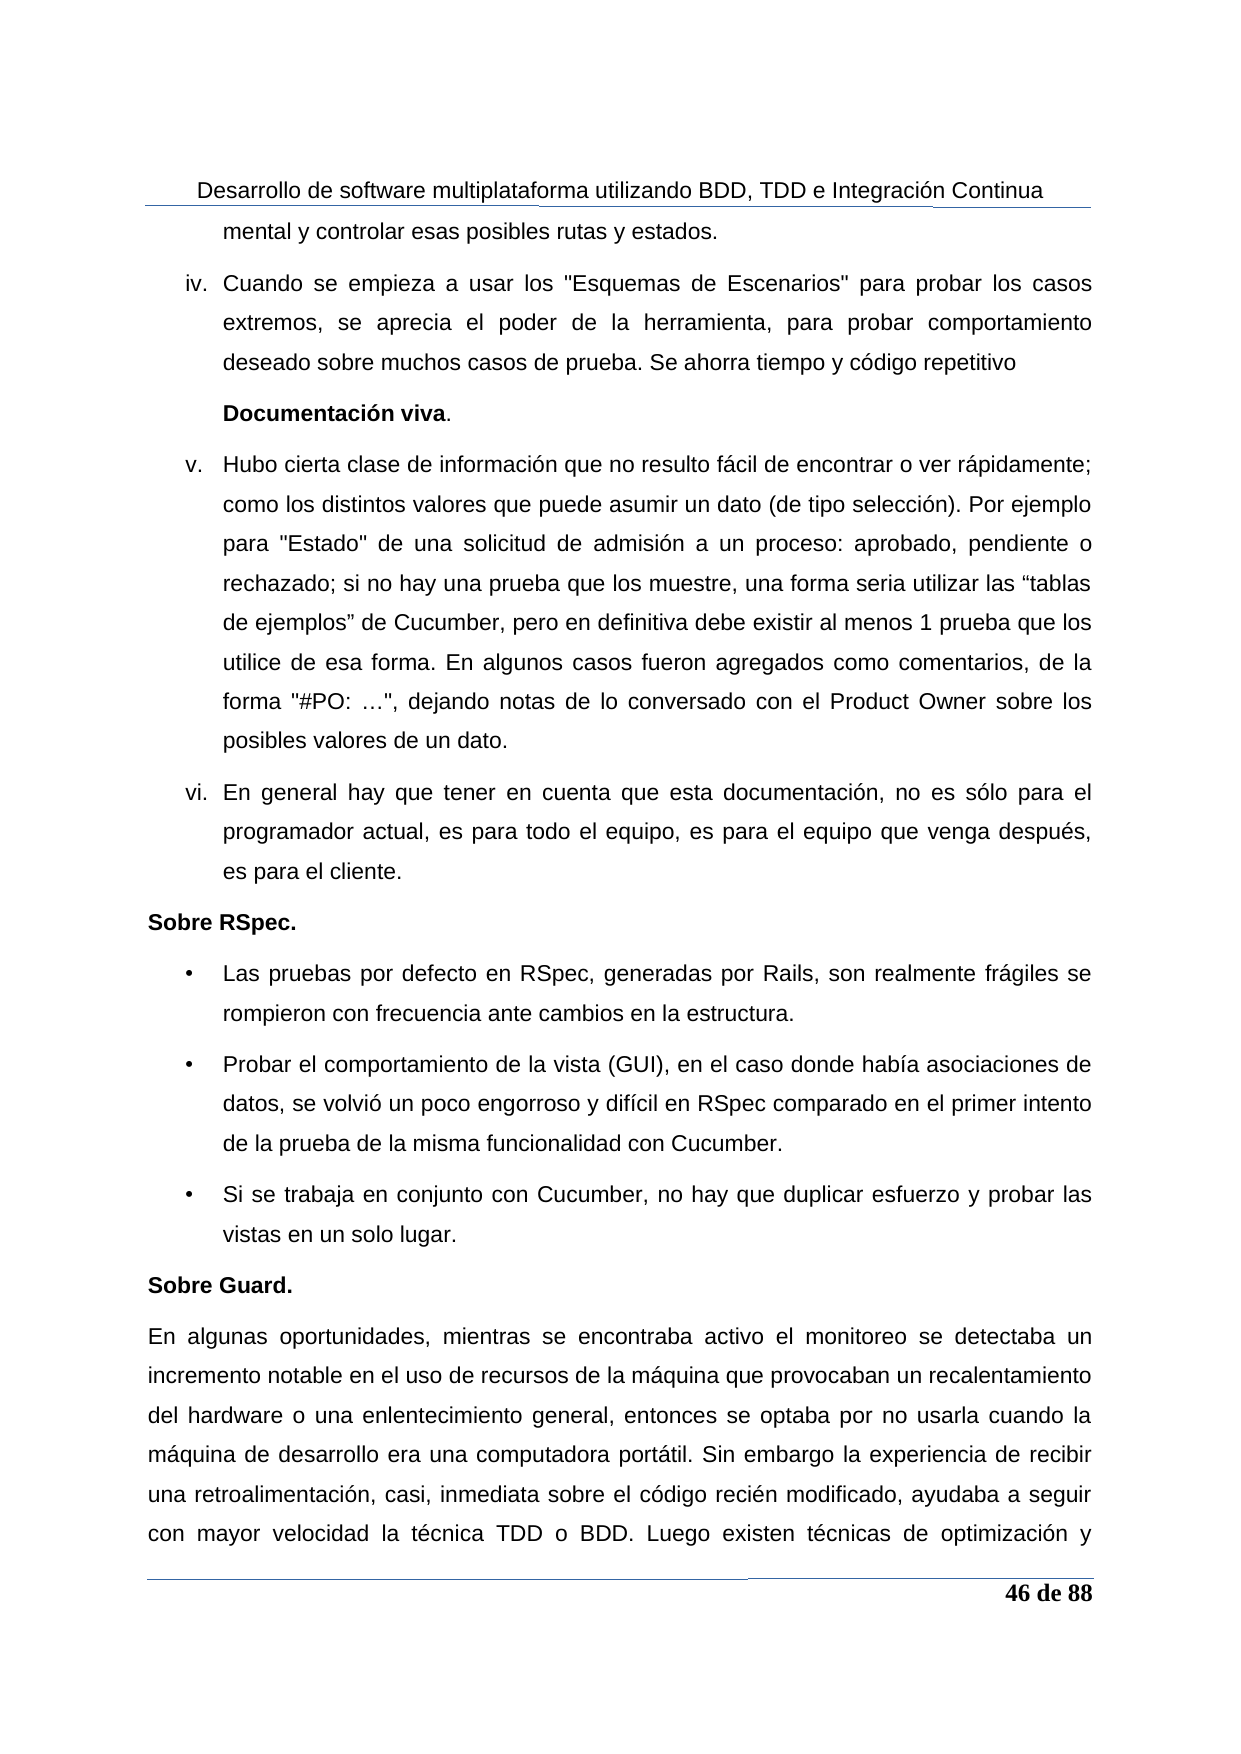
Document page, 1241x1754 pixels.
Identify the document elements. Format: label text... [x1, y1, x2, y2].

list En general hay que tener en cuenta que esta documentación, no es sólo para el programador actual, es para todo el equipo, es para el equipo que venga después, es para el cliente. [185, 779, 1093, 884]
list Si se trabaja en conjunto con Cucumber, no hay que duplicar esfuerzo y probar las vistas en un solo lugar. [185, 1181, 1093, 1247]
list Las pruebas por defecto en RSpec, generadas por Rails, son realmente frágiles se rompieron con frecuencia ante cambios en la estructura. [185, 960, 1093, 1026]
text Sobre RSpec. [148, 909, 1093, 935]
list Cuando se empieza a usar los "Esquemas de Escenarios" para probar los casos extremos, se aprecia el poder de la herramienta, para probar comportamiento deseado sobre muchos casos de prueba. Se ahorra tiempo y código repetitivo [185, 269, 1093, 375]
list mental y controlar esas posibles rutas y estados. [185, 218, 1093, 245]
text En algunas oportunidades, mientras se encontraba activo el monitoreo se detectaba un incremento notable en el uso de recursos de la máquina que provocaban un recalentamiento del hardware o una enlentecimiento general, entonces se optaba por no usarla cuando la máquina de desarrollo era una computadora portátil. Sin embargo la experiencia de recibir una retroalimentación, casi, inmediata sobre el código recién modificado, ayudaba a seguir con mayor velocidad la técnica TDD o BDD. Luego existen técnicas de optimización y [148, 1323, 1093, 1547]
text Sobre Guard. [148, 1272, 1093, 1298]
list Probar el comportamiento de la vista (GUI), en el caso donde había asociaciones de datos, se volvió un poco engorroso y difícil en RSpec comparado en el primer intento de la prueba de la misma funcionalidad con Cucumber. [185, 1051, 1093, 1156]
list Documentación viva. [185, 400, 1093, 426]
list Hubo cierta clase de información que no resulto fácil de encontrar o ver rápidamente; como los distintos valores que puede asumir un dato (de tipo selección). Por ejemplo para "Estado" de una solicitud de admisión a un proceso: aprobado, pendiente o rechazado; si no hay una prueba que los muestre, una forma seria utilizar las “tablas de ejemplos” de Cucumber, pero en definitiva debe existir al menos 1 prueba que los utilice de esa forma. En algunos casos fueron agregados como comentarios, de la forma "#PO: …", dejando notas de lo conversado con el Product Owner sobre los posibles valores de un dato. [185, 451, 1093, 754]
